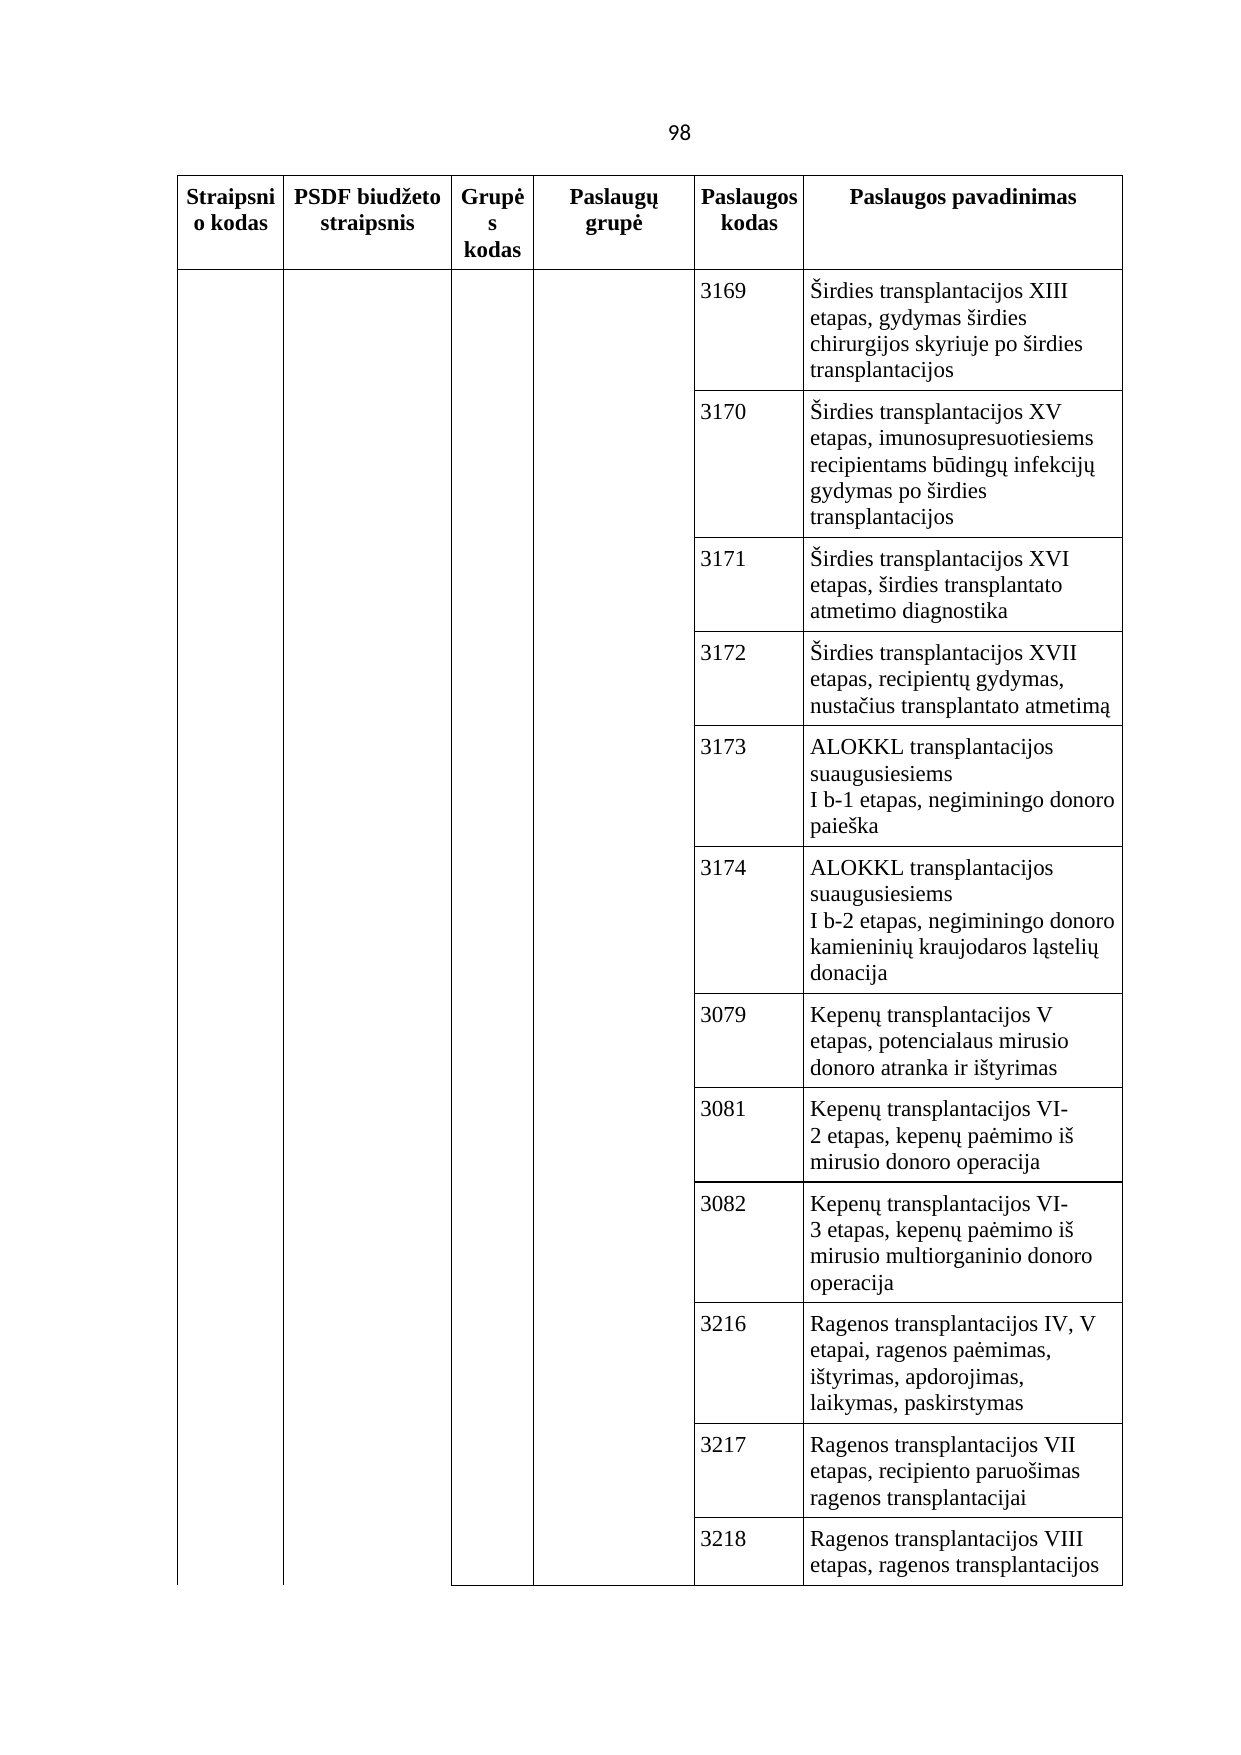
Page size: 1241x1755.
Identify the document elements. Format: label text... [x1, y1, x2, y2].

table_cell [284, 1087, 451, 1181]
table_cell [284, 537, 451, 631]
table_cell 3079 [695, 994, 803, 1087]
table_cell [534, 390, 694, 537]
table_cell [534, 1087, 694, 1181]
table_cell 3218 [695, 1518, 803, 1585]
table_cell [178, 537, 283, 631]
table_cell 3173 [695, 726, 803, 846]
table_cell [178, 846, 283, 993]
table_cell [534, 725, 694, 846]
table_cell [284, 631, 451, 725]
table_cell 3216 [695, 1303, 803, 1423]
table_header Grupės kodas [452, 176, 533, 269]
table_cell 3082 [695, 1183, 803, 1302]
table_cell 3174 [695, 847, 803, 993]
table_cell [284, 725, 451, 846]
table_cell Širdies transplantacijos XVI etapas, širdies transplantato atmetimo diagnostika [804, 538, 1122, 631]
table_header Paslaugos kodas [695, 176, 803, 269]
table_cell 3081 [695, 1088, 803, 1181]
table_cell Širdies transplantacijos XV etapas, imunosupresuotiesiems recipientams būdingų infekcijų gydymas po širdies transplantacijos [804, 391, 1122, 537]
table_cell [178, 270, 283, 390]
table_cell [534, 846, 694, 993]
table_cell [452, 390, 533, 537]
table_cell Širdies transplantacijos XVII etapas, recipientų gydymas, nustačius transplantato atmetimą [804, 632, 1122, 725]
table_cell [284, 1181, 451, 1302]
table_cell 3170 [695, 391, 803, 537]
table_cell [452, 725, 533, 846]
table_cell [178, 1302, 283, 1423]
table_cell [178, 1517, 283, 1585]
table_cell [452, 993, 533, 1087]
table_cell [452, 1087, 533, 1181]
table_cell 3217 [695, 1424, 803, 1517]
table_header Straipsnio kodas [178, 176, 283, 269]
table_cell ALOKKL transplantacijos suaugusiesiems I b-2 etapas, negiminingo donoro kamieninių kraujodaros ląstelių donacija [804, 847, 1122, 993]
table_cell [534, 537, 694, 631]
table_cell [534, 993, 694, 1087]
table_cell [178, 631, 283, 725]
table_cell [178, 1423, 283, 1517]
table_cell Ragenos transplantacijos IV, V etapai, ragenos paėmimas, ištyrimas, apdorojimas, laikymas, paskirstymas [804, 1303, 1122, 1423]
table_cell Kepenų transplantacijos V etapas, potencialaus mirusio donoro atranka ir ištyrimas [804, 994, 1122, 1087]
table_cell [178, 1181, 283, 1302]
table_cell [284, 270, 451, 390]
table_cell [284, 1517, 451, 1585]
table_cell [178, 390, 283, 537]
table_cell 3171 [695, 538, 803, 631]
table_cell [534, 1181, 694, 1585]
table_cell Ragenos transplantacijos VII etapas, recipiento paruošimas ragenos transplantacijai [804, 1424, 1122, 1517]
table_cell [534, 631, 694, 725]
table_cell Širdies transplantacijos XIII etapas, gydymas širdies chirurgijos skyriuje po širdies transplantacijos [804, 270, 1122, 390]
table_cell Ragenos transplantacijos VIII etapas, ragenos transplantacijos [804, 1518, 1122, 1585]
table_cell [452, 846, 533, 993]
table_cell [284, 1302, 451, 1423]
table_cell 3169 [695, 270, 803, 390]
table_cell [452, 1181, 533, 1585]
table_cell [452, 270, 533, 390]
table_cell ALOKKL transplantacijos suaugusiesiems I b-1 etapas, negiminingo donoro paieška [804, 726, 1122, 846]
table_header Paslaugos pavadinimas [804, 176, 1122, 269]
table_cell [178, 725, 283, 846]
table_cell [452, 631, 533, 725]
table_cell [284, 993, 451, 1087]
table_cell [534, 270, 694, 390]
table_header PSDF biudžeto straipsnis [284, 176, 451, 269]
table_cell [284, 1423, 451, 1517]
table_cell 3172 [695, 632, 803, 725]
table_cell [284, 846, 451, 993]
table_cell Kepenų transplantacijos VI-3 etapas, kepenų paėmimo iš mirusio multiorganinio donoro operacija [804, 1183, 1122, 1302]
table_cell [284, 390, 451, 537]
table_cell [178, 1087, 283, 1181]
table_cell [178, 993, 283, 1087]
table_cell Kepenų transplantacijos VI-2 etapas, kepenų paėmimo iš mirusio donoro operacija [804, 1088, 1122, 1181]
table_cell [452, 537, 533, 631]
table_header Paslaugų grupė [534, 176, 694, 269]
